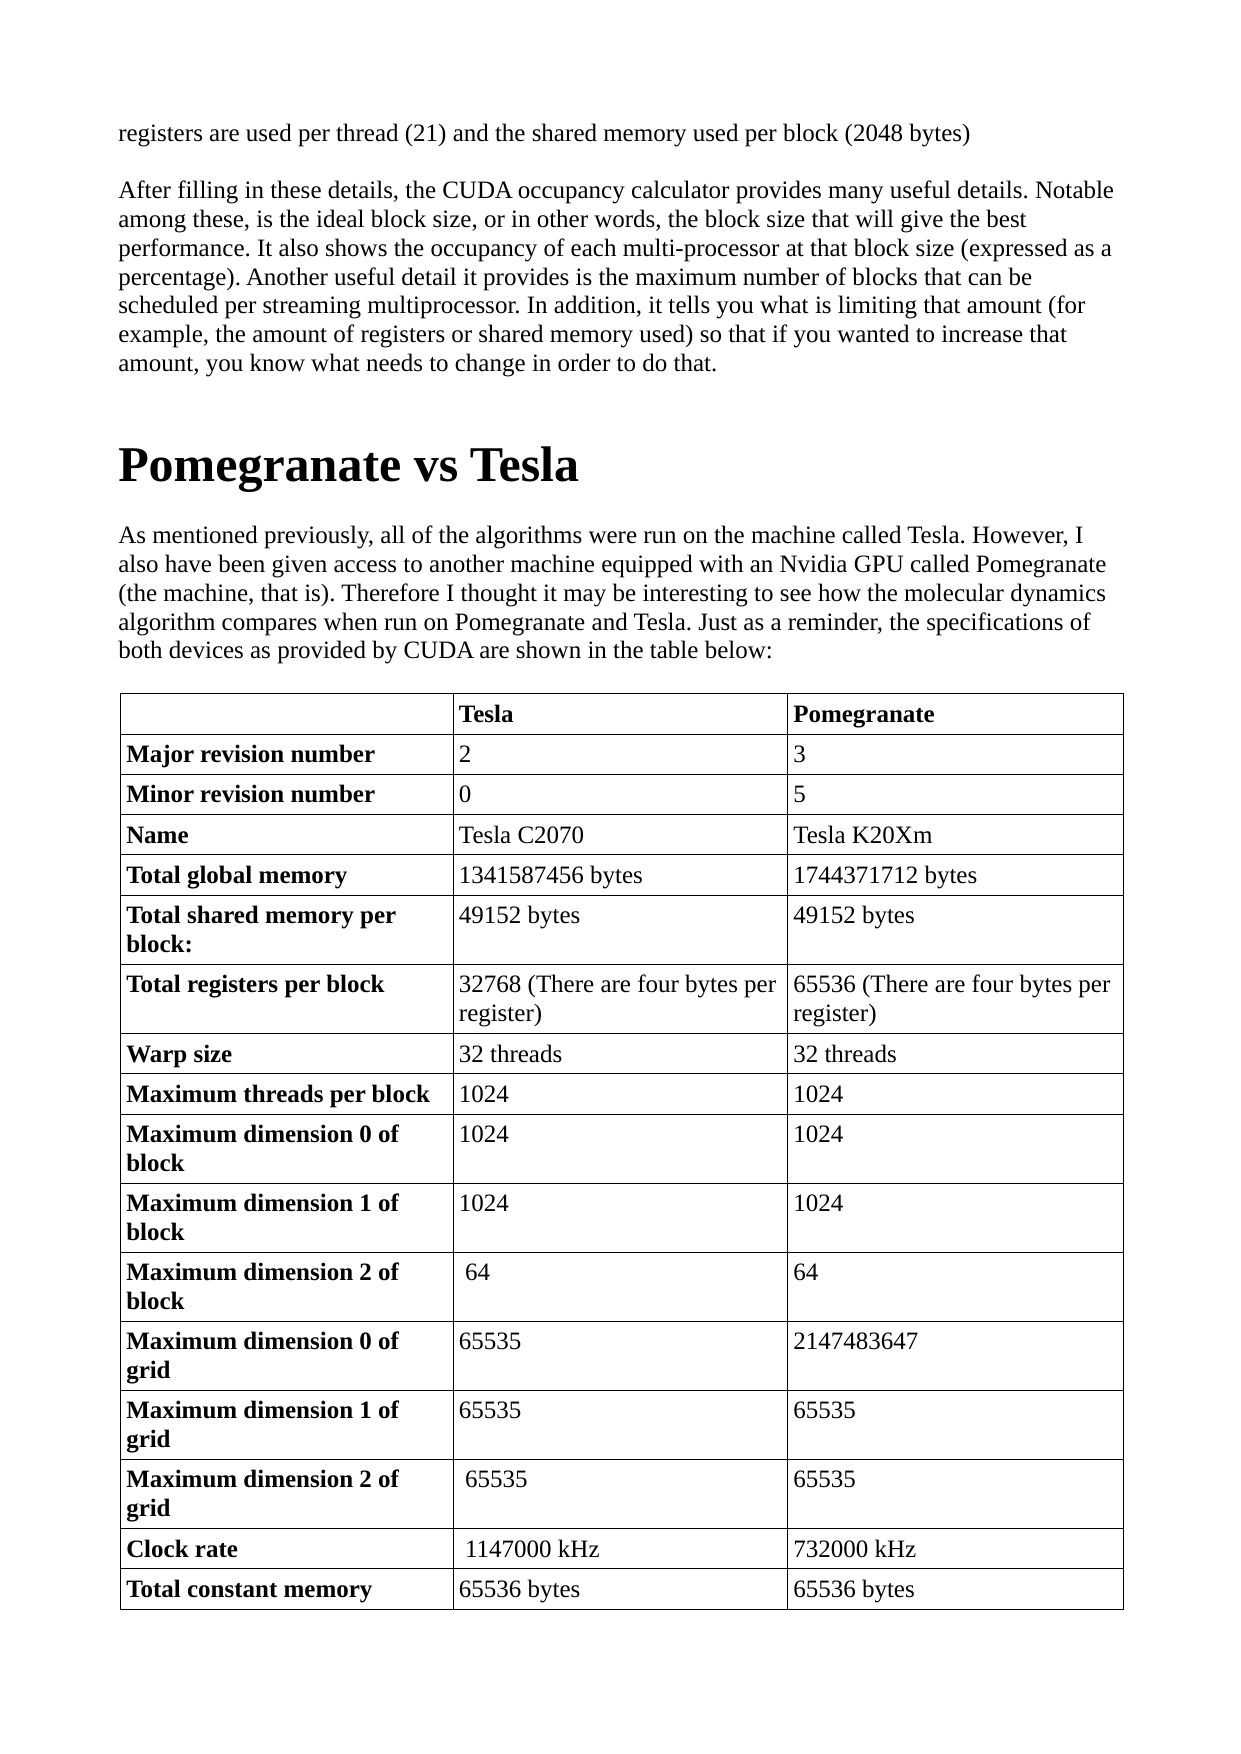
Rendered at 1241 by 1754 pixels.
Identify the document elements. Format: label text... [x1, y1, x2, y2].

table_cell 1024 [454, 1074, 787, 1113]
table_cell Maximum dimension 0 of block [121, 1115, 453, 1182]
table_cell Major revision number [121, 735, 453, 774]
table_cell 1024 [454, 1115, 787, 1182]
table_cell 2147483647 [788, 1322, 1123, 1390]
table_cell 49152 bytes [788, 896, 1123, 964]
text registers are used per thread (21) and the shared memory used per block (2048 bytes) [118, 118, 1122, 147]
table_cell 2 [454, 735, 787, 774]
table_cell 1341587456 bytes [454, 855, 787, 895]
table_cell 32 threads [788, 1034, 1123, 1073]
table_cell 32768 (There are four bytes per register) [454, 965, 787, 1033]
table_cell Maximum dimension 2 of grid [121, 1460, 453, 1528]
table_cell Maximum dimension 0 of grid [121, 1322, 453, 1390]
table_cell Clock rate [121, 1529, 453, 1568]
table_cell 65536 bytes [454, 1569, 787, 1608]
table_cell Maximum dimension 1 of grid [121, 1391, 453, 1459]
table_cell Total constant memory [121, 1569, 453, 1608]
table_cell Total registers per block [121, 965, 453, 1033]
text Pomegranate vs Tesla [118, 434, 1122, 492]
table_cell 732000 kHz [788, 1529, 1123, 1568]
table_cell Maximum dimension 1 of block [121, 1184, 453, 1252]
table_cell 1744371712 bytes [788, 855, 1123, 895]
table_cell 1024 [788, 1184, 1123, 1252]
table_cell Total shared memory per block: [121, 896, 453, 964]
table_cell 65535 [788, 1460, 1123, 1528]
table_cell Warp size [121, 1034, 453, 1073]
table_cell Maximum dimension 2 of block [121, 1253, 453, 1321]
table_cell 5 [788, 775, 1123, 814]
table_cell 3 [788, 735, 1123, 774]
table_cell 1024 [788, 1074, 1123, 1113]
table_cell Minor revision number [121, 775, 453, 814]
table_cell Tesla C2070 [454, 815, 787, 854]
table_header [121, 694, 453, 733]
table_cell 1024 [454, 1184, 787, 1252]
table_cell 65535 [454, 1391, 787, 1459]
table_cell 0 [454, 775, 787, 814]
table_cell 64 [788, 1253, 1123, 1321]
table_cell 1147000 kHz [454, 1529, 787, 1568]
table_cell Name [121, 815, 453, 854]
table_cell Tesla K20Xm [788, 815, 1123, 854]
table_cell Maximum threads per block [121, 1074, 453, 1113]
text After filling in these details, the CUDA occupancy calculator provides many useful details. Notable among these, is the ideal block size, or in other words, the block size that will give the best performance. It also shows the occupancy of each multi-processor at that block size (expressed as a percentage). Another useful detail it provides is the maximum number of blocks that can be scheduled per streaming multiprocessor. In addition, it tells you what is limiting that amount (for example, the amount of registers or shared memory used) so that if you wanted to increase that amount, you know what needs to change in order to do that. [118, 176, 1122, 377]
table_header Pomegranate [788, 694, 1123, 733]
text As mentioned previously, all of the algorithms were run on the machine called Tesla. However, I also have been given access to another machine equipped with an Nvidia GPU called Pomegranate (the machine, that is). Therefore I thought it may be interesting to see how the molecular dynamics algorithm compares when run on Pomegranate and Tesla. Just as a reminder, the specifications of both devices as provided by CUDA are shown in the table below: [118, 521, 1122, 664]
table_cell 65535 [454, 1322, 787, 1390]
table_cell 64 [454, 1253, 787, 1321]
table_cell 65536 bytes [788, 1569, 1123, 1608]
table_cell Total global memory [121, 855, 453, 895]
table_cell 49152 bytes [454, 896, 787, 964]
table_header Tesla [454, 694, 787, 733]
table_cell 1024 [788, 1115, 1123, 1182]
table_cell 65536 (There are four bytes per register) [788, 965, 1123, 1033]
table_cell 32 threads [454, 1034, 787, 1073]
table_cell 65535 [788, 1391, 1123, 1459]
table_cell 65535 [454, 1460, 787, 1528]
